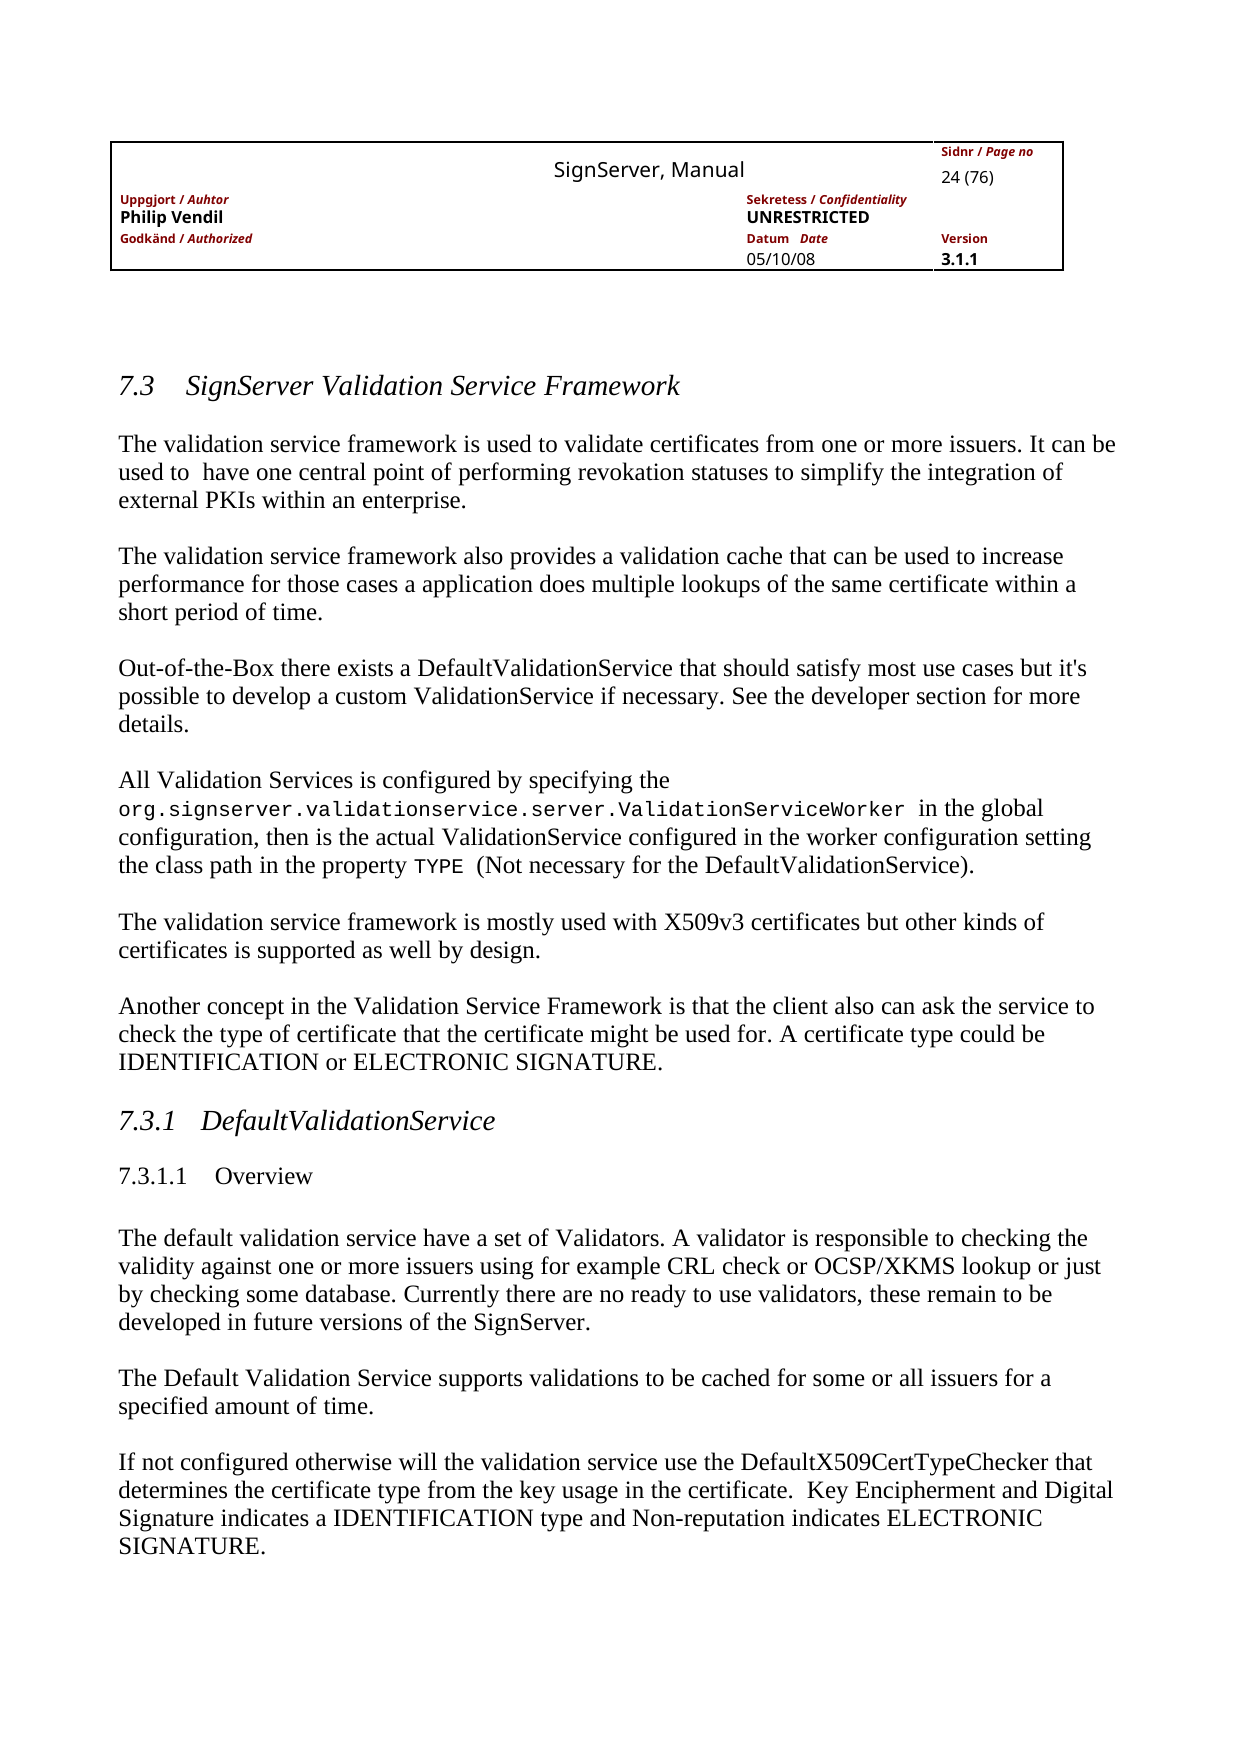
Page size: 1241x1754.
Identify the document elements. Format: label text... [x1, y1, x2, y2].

text If not configured otherwise will the validation service use the DefaultX509CertTypeChecker that determines the certificate type from the key usage in the certificate. Key Encipherment and Digital Signature indicates a IDENTIFICATION type and Non-reputation indicates ELECTRONIC SIGNATURE. [118, 1448, 1122, 1560]
text All Validation Services is configured by specifying the org.signserver.validationservice.server.ValidationServiceWorker in the global configuration, then is the actual ValidationService configured in the worker configuration setting the class path in the property TYPE (Not necessary for the DefaultValidationService). [118, 766, 1122, 880]
text The Default Validation Service supports validations to be cached for some or all issuers for a specified amount of time. [118, 1364, 1122, 1420]
text The validation service framework is used to validate certificates from one or more issuers. It can be used to have one central point of performing revokation statuses to simplify the integration of external PKIs within an enterprise. [118, 430, 1122, 514]
text The default validation service have a set of Validators. A validator is responsible to checking the validity against one or more issuers using for example CRL check or OCSP/XKMS lookup or just by checking some database. Currently there are no ready to use validators, these remain to be developed in future versions of the SignServer. [118, 1224, 1122, 1336]
subtitle SignServer Validation Service Framework [118, 369, 1122, 402]
text The validation service framework also provides a validation cache that can be used to increase performance for those cases a application does multiple lookups of the same certificate within a short period of time. [118, 542, 1122, 626]
subtitle DefaultValidationService [118, 1104, 1122, 1137]
subtitle Overview [118, 1162, 1122, 1190]
text The validation service framework is mostly used with X509v3 certificates but other kinds of certificates is supported as well by design. [118, 908, 1122, 964]
text Out-of-the-Box there exists a DefaultValidationService that should satisfy most use cases but it's possible to develop a custom ValidationService if necessary. See the developer section for more details. [118, 654, 1122, 738]
text Another concept in the Validation Service Framework is that the client also can ask the service to check the type of certificate that the certificate might be used for. A certificate type could be IDENTIFICATION or ELECTRONIC SIGNATURE. [118, 992, 1122, 1076]
